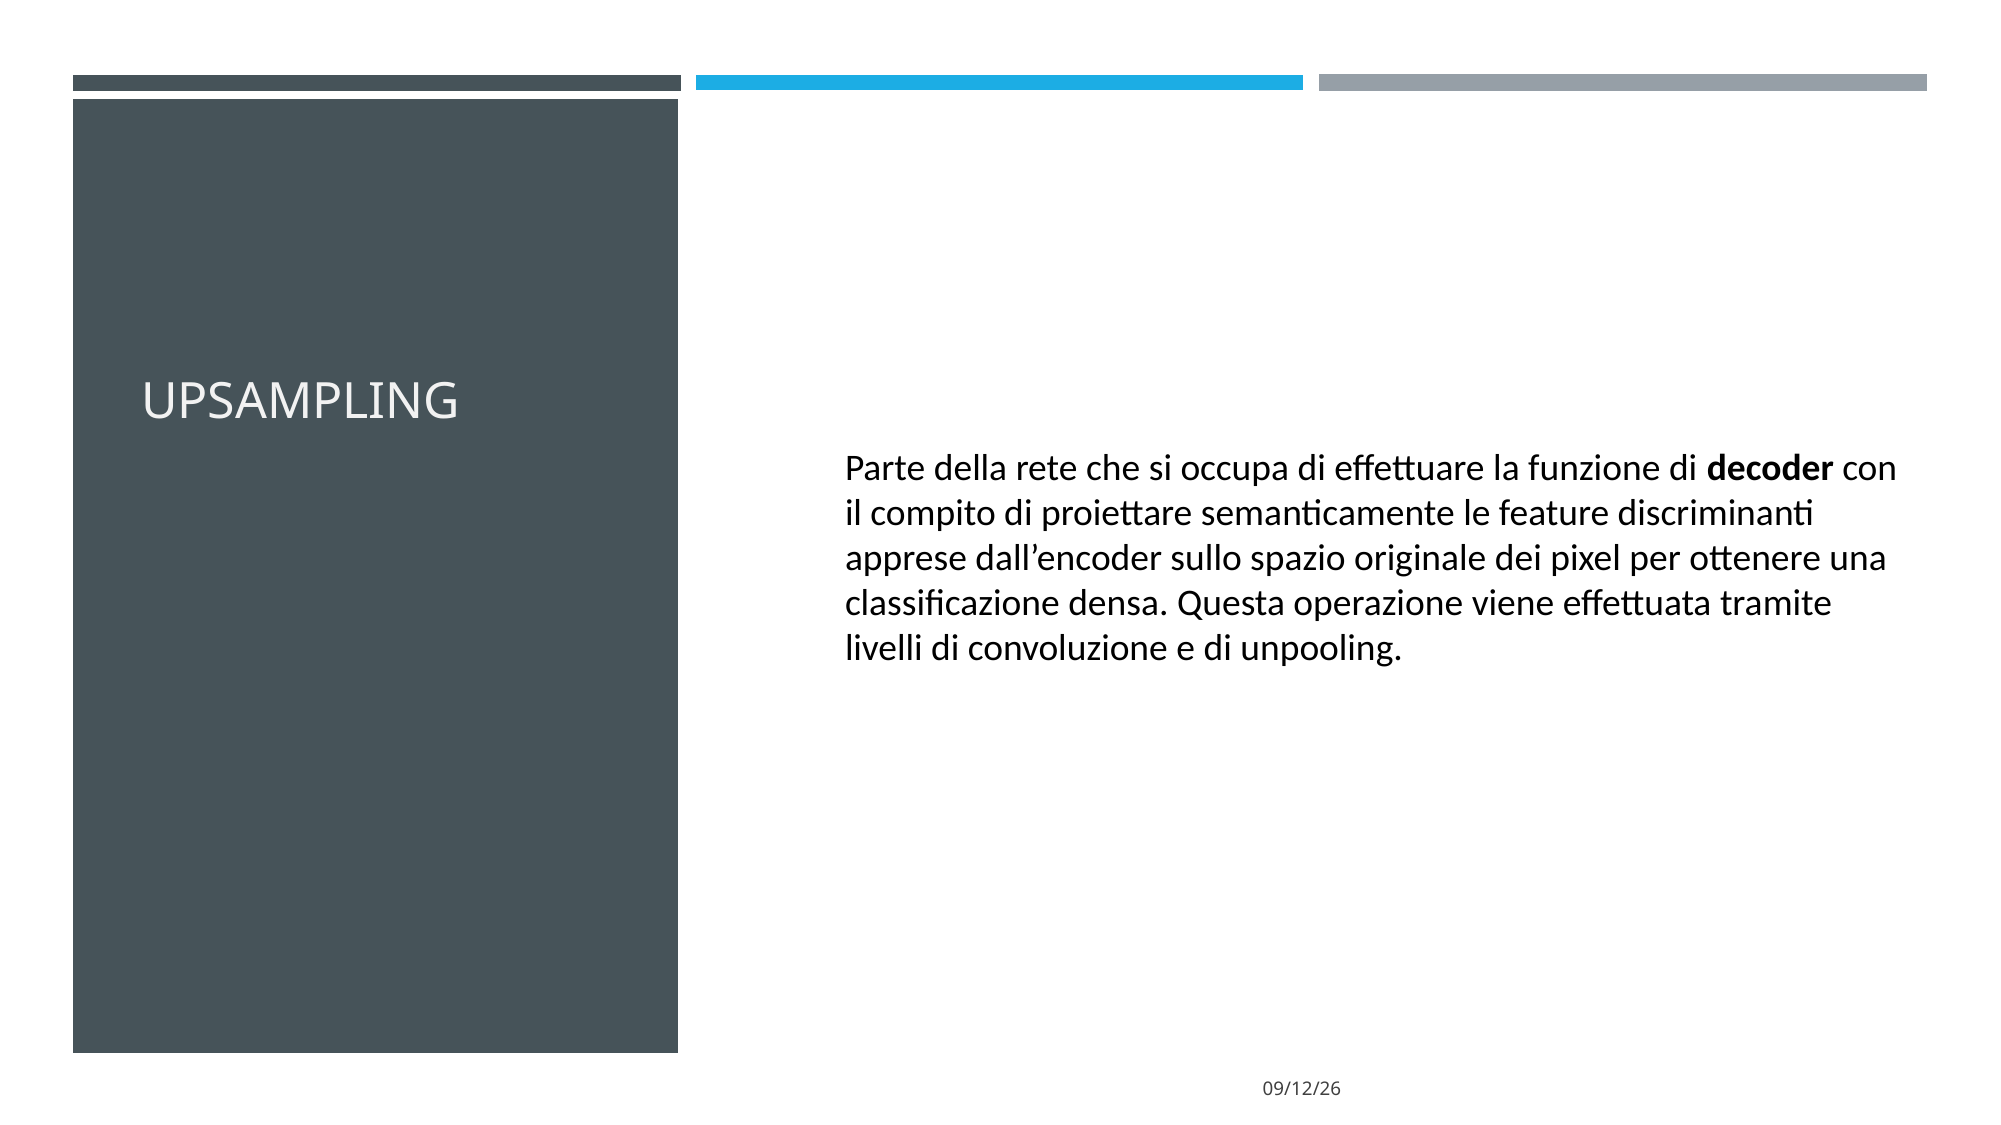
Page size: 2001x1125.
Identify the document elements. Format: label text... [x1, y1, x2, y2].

title UPSAMPLING [125, 153, 624, 436]
text_box 22/02/2022 [1247, 1059, 1715, 1120]
text_box Parte della rete che si occupa di effettuare la funzione di decoder con il compito di proiettare semanticamente le feature discriminanti apprese dall’encoder sullo spazio originale dei pixel per ottenere una classificazione densa. Questa operazione viene effettuata tramite livelli di convoluzione e di unpooling. [830, 435, 1924, 679]
